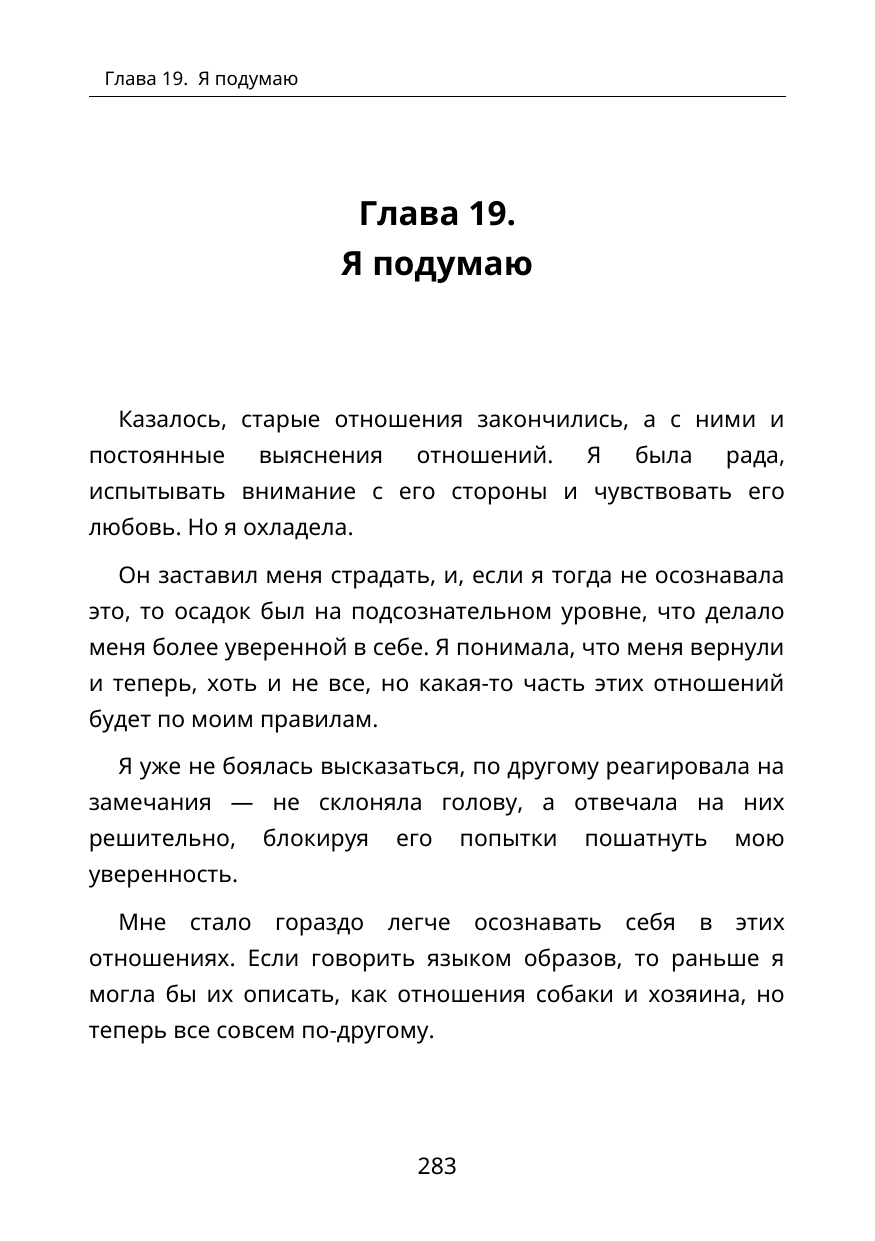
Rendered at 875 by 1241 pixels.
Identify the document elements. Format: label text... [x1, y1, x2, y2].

subtitle Глава 19. Я подумаю [88, 185, 786, 285]
text Казалось, старые отношения закончились, а с ними и постоянные выяснения отношений. Я была рада, испытывать внимание с его стороны и чувствовать его любовь. Но я охладела. [88, 403, 786, 542]
text Он заставил меня страдать, и, если я тогда не осознавала это, то осадок был на подсознательном уровне, что делало меня более уверенной в себе. Я понимала, что меня вернули и теперь, хоть и не все, но какая-то часть этих отношений будет по моим правилам. [88, 559, 786, 734]
text Я уже не боялась высказаться, по другому реагировала на замечания — не склоняла голову, а отвечала на них решительно, блокируя его попытки пошатнуть мою уверенность. [88, 750, 786, 889]
text Мне стало гораздо легче осознавать себя в этих отношениях. Если говорить языком образов, то раньше я могла бы их описать, как отношения собаки и хозяина, но теперь все совсем по-другому. [88, 906, 786, 1045]
